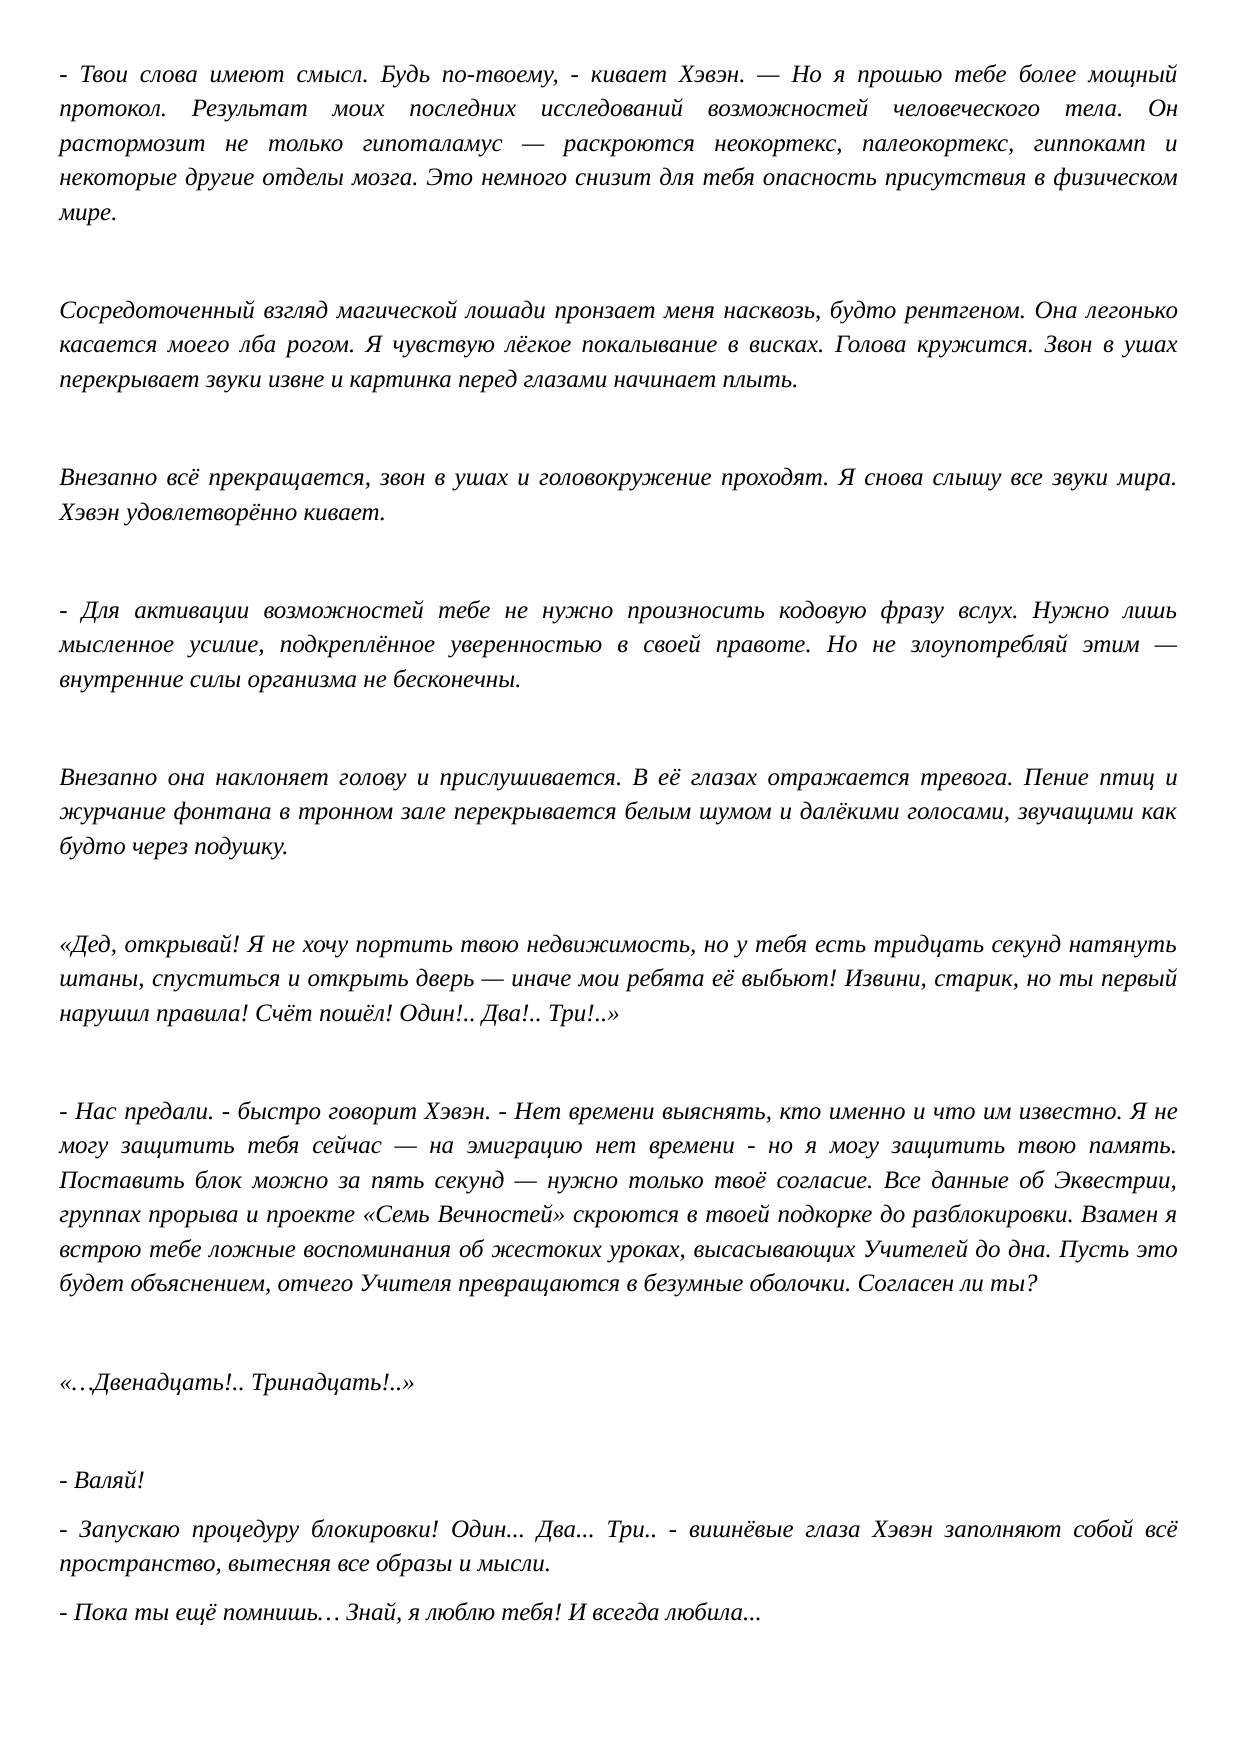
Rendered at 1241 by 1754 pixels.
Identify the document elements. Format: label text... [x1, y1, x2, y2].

text - Твои слова имеют смысл. Будь по-твоему, - кивает Хэвэн. — Но я прошью тебе более мощный протокол. Результат моих последних исследований возможностей человеческого тела. Он растормозит не только гипоталамус — раскроются неокортекс, палеокортекс, гиппокамп и некоторые другие отделы мозга. Это немного снизит для тебя опасность присутствия в физическом мире. [59, 59, 1181, 226]
text «Дед, открывай! Я не хочу портить твою недвижимость, но у тебя есть тридцать секунд натянуть штаны, спуститься и открыть дверь — иначе мои ребята её выбьют! Извини, старик, но ты первый нарушил правила! Счёт пошёл! Один!.. Два!.. Три!..» [59, 929, 1181, 1027]
text Сосредоточенный взгляд магической лошади пронзает меня насквозь, будто рентгеном. Она легонько касается моего лба рогом. Я чувствую лёгкое покалывание в висках. Голова кружится. Звон в ушах перекрывает звуки извне и картинка перед глазами начинает плыть. [59, 295, 1181, 393]
text - Запускаю процедуру блокировки! Один... Два... Три.. - вишнёвые глаза Хэвэн заполняют собой всё пространство, вытесняя все образы и мысли. [59, 1514, 1181, 1577]
text - Для активации возможностей тебе не нужно произносить кодовую фразу вслух. Нужно лишь мысленное усилие, подкреплённое уверенностью в своей правоте. Но не злоупотребляй этим — внутренние силы организма не бесконечны. [59, 595, 1181, 692]
text Внезапно всё прекращается, звон в ушах и головокружение проходят. Я снова слышу все звуки мира. Хэвэн удовлетворённо кивает. [59, 462, 1181, 525]
text - Валяй! [59, 1465, 1181, 1493]
text - Пока ты ещё помнишь… Знай, я люблю тебя! И всегда любила... [59, 1597, 1181, 1626]
text Внезапно она наклоняет голову и прислушивается. В её глазах отражается тревога. Пение птиц и журчание фонтана в тронном зале перекрывается белым шумом и далёкими голосами, звучащими как будто через подушку. [59, 762, 1181, 859]
text «…Двенадцать!.. Тринадцать!..» [59, 1367, 1181, 1395]
text - Нас предали. - быстро говорит Хэвэн. - Нет времени выяснять, кто именно и что им известно. Я не могу защитить тебя сейчас — на эмиграцию нет времени - но я могу защитить твою память. Поставить блок можно за пять секунд — нужно только твоё согласие. Все данные об Эквестрии, группах прорыва и проекте «Семь Вечностей» скроются в твоей подкорке до разблокировки. Взамен я встрою тебе ложные воспоминания об жестоких уроках, высасывающих Учителей до дна. Пусть это будет объяснением, отчего Учителя превращаются в безумные оболочки. Согласен ли ты? [59, 1096, 1181, 1297]
